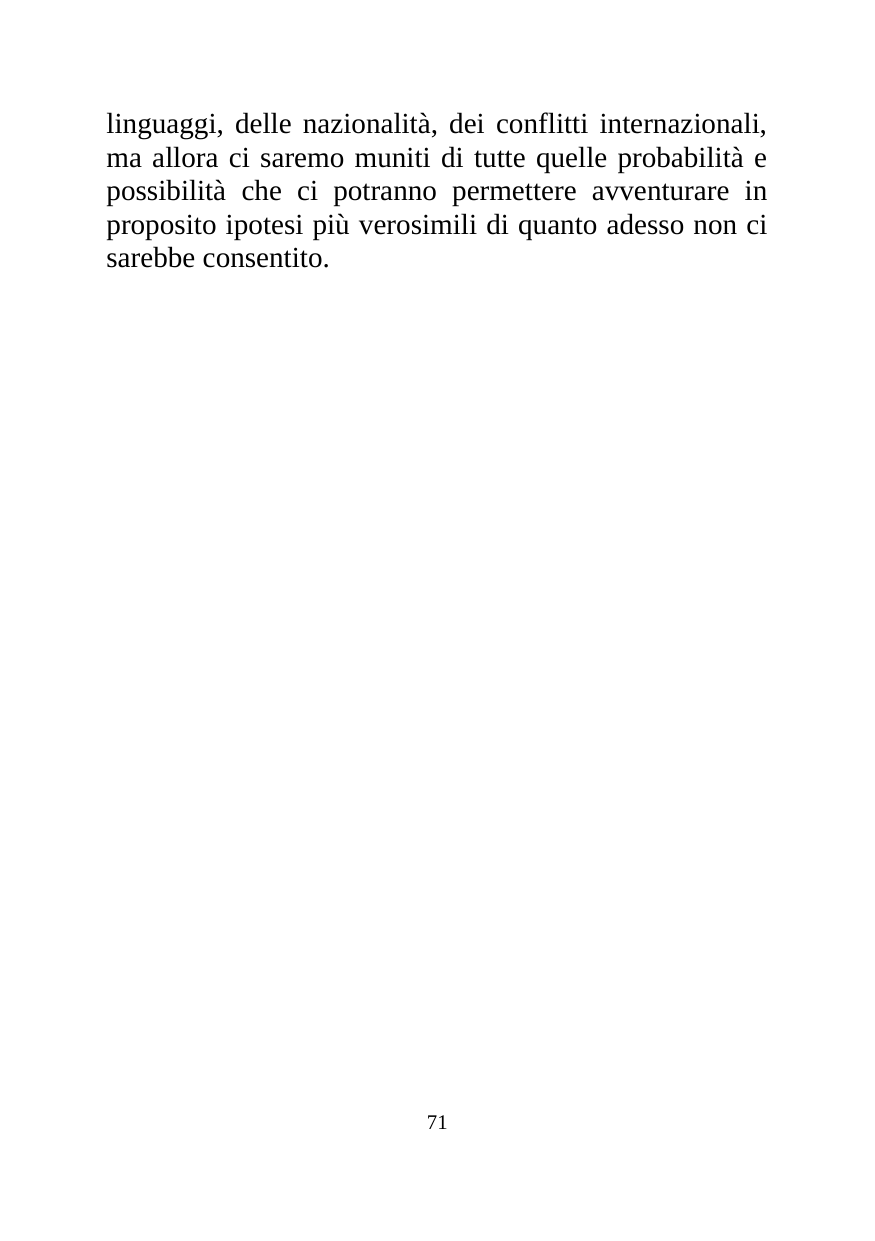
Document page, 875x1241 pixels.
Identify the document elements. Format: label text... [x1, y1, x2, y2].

text linguaggi, delle nazionalità, dei conflitti internazionali, ma allora ci saremo muniti di tutte quelle probabilità e possibilità che ci potranno permettere avventurare in proposito ipotesi più verosimili di quanto adesso non ci sarebbe consentito. [106, 106, 768, 274]
